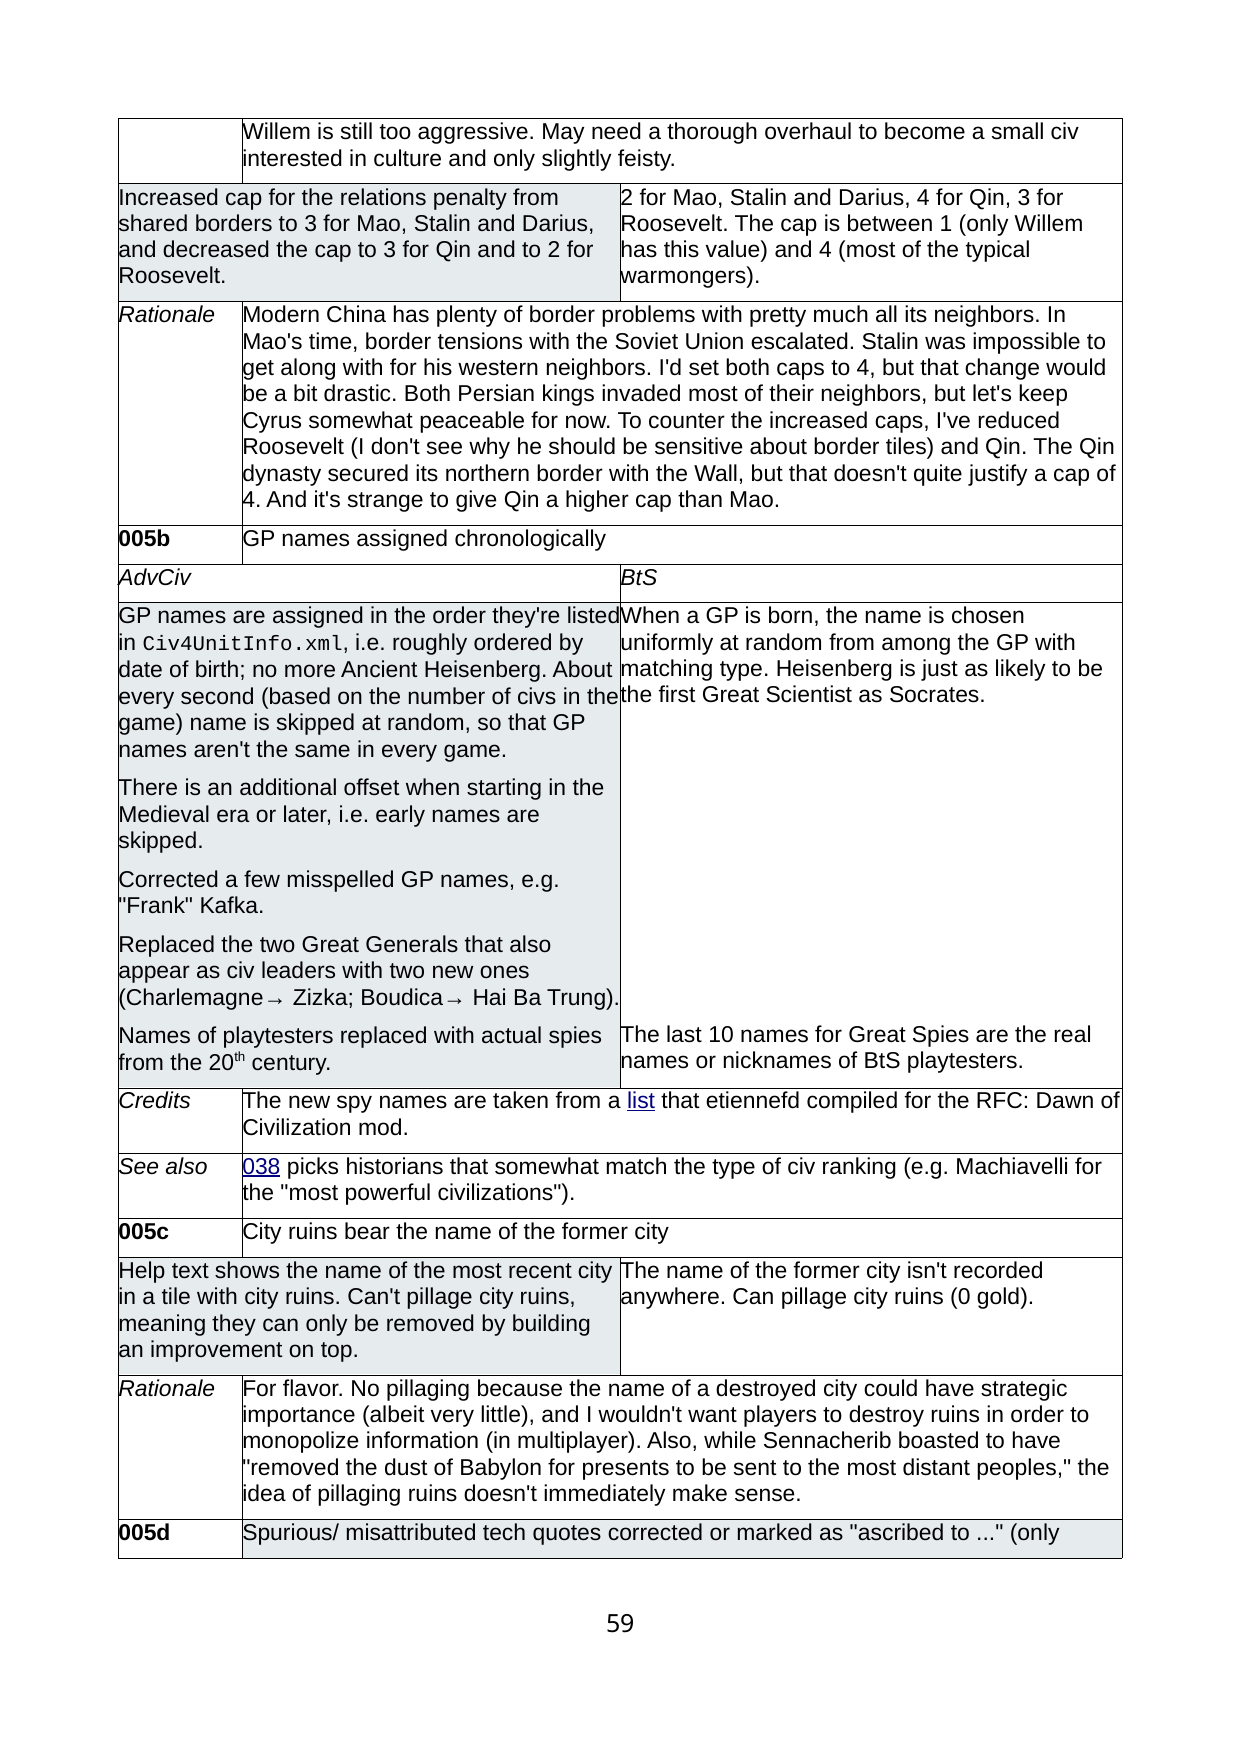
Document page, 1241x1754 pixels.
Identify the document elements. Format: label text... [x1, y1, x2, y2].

table_cell City ruins bear the name of the former city [243, 1219, 1122, 1257]
table_cell GP names are assigned in the order they're listed in Civ4UnitInfo.xml, i.e. roughly ordered by date of birth; no more Ancient Heisenberg. About every second (based on the number of civs in the game) name is skipped at random, so that GP names aren't the same in every game. There is an additional offset when starting in the Medieval era or later, i.e. early names are skipped. Corrected a few misspelled GP names, e.g. "Frank" Kafka. Replaced the two Great Generals that also appear as civ leaders with two new ones (Charlemagne→ Zizka; Boudica→ Hai Ba Trung). Names of playtesters replaced with actual spies from the 20th century. [119, 603, 620, 1087]
table_cell Credits [119, 1089, 242, 1153]
table_cell See also [119, 1154, 242, 1218]
table_cell 005c [119, 1219, 242, 1257]
table_cell Modern China has plenty of border problems with pretty much all its neighbors. In Mao's time, border tensions with the Soviet Union escalated. Stalin was impossible to get along with for his western neighbors. I'd set both caps to 4, but that change would be a bit drastic. Both Persian kings invaded most of their neighbors, but let's keep Cyrus somewhat peaceable for now. To counter the increased caps, I've reduced Roosevelt (I don't see why he should be sensitive about border tiles) and Qin. The Qin dynasty secured its northern border with the Wall, but that doesn't quite justify a cap of 4. And it's strange to give Qin a higher cap than Mao. [243, 302, 1122, 524]
table_cell GP names assigned chronologically [243, 526, 1122, 563]
table_cell 2 for Mao, Stalin and Darius, 4 for Qin, 3 for Roosevelt. The cap is between 1 (only Willem has this value) and 4 (most of the typical warmongers). [621, 184, 1122, 301]
table_cell For flavor. No pillaging because the name of a destroyed city could have strategic importance (albeit very little), and I wouldn't want players to destroy ruins in order to monopolize information (in multiplayer). Also, while Sennacherib boasted to have "removed the dust of Babylon for presents to be sent to the most distant peoples," the idea of pillaging ruins doesn't immediately make sense. [243, 1376, 1122, 1519]
table_cell The name of the former city isn't recorded anywhere. Can pillage city ruins (0 gold). [621, 1258, 1122, 1374]
table_cell 038 picks historians that somewhat match the type of civ ranking (e.g. Machiavelli for the "most powerful civilizations"). [243, 1154, 1122, 1218]
table_cell 005d [119, 1520, 242, 1558]
table_cell Help text shows the name of the most recent city in a tile with city ruins. Can't pillage city ruins, meaning they can only be removed by building an improvement on top. [119, 1258, 620, 1374]
table_cell Increased cap for the relations penalty from shared borders to 3 for Mao, Stalin and Darius, and decreased the cap to 3 for Qin and to 2 for Roosevelt. [119, 184, 620, 301]
table_cell Spurious/ misattributed tech quotes corrected or marked as "ascribed to ..." (only [243, 1520, 1122, 1558]
table_cell [119, 119, 242, 183]
table_cell AdvCiv [119, 565, 620, 602]
table_cell BtS [621, 565, 1122, 602]
table_cell Willem is still too aggressive. May need a thorough overhaul to become a small civ interested in culture and only slightly feisty. [243, 119, 1122, 183]
table_cell 005b [119, 526, 242, 563]
table_cell Rationale [119, 1376, 242, 1519]
table_cell When a GP is born, the name is chosen uniformly at random from among the GP with matching type. Heisenberg is just as likely to be the first Great Scientist as Socrates. The last 10 names for Great Spies are the real names or nicknames of BtS playtesters. [621, 603, 1122, 1087]
table_cell Rationale [119, 302, 242, 524]
table_cell The new spy names are taken from a list that etiennefd compiled for the RFC: Dawn of Civilization mod. [243, 1089, 1122, 1153]
